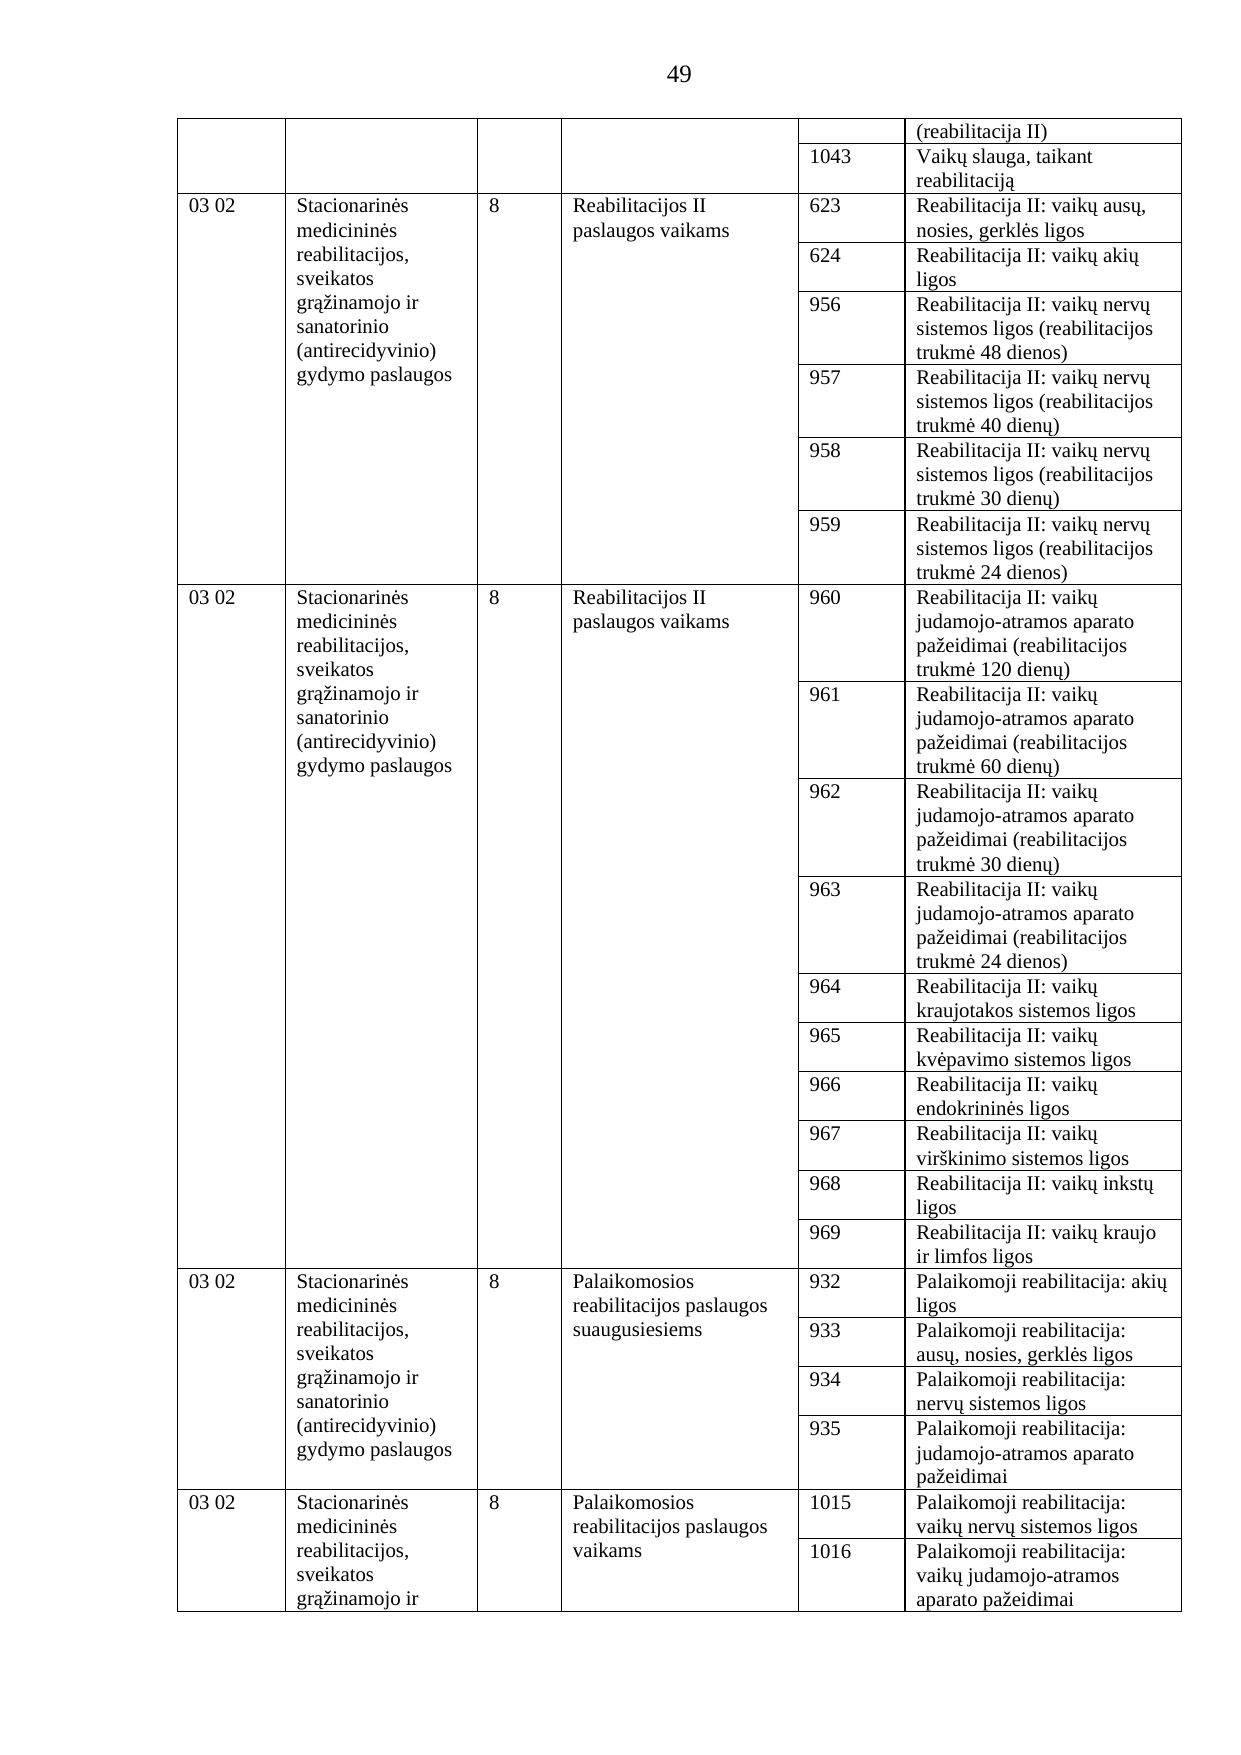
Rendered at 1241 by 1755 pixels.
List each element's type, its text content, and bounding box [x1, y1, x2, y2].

table_cell Stacionarinės medicininės reabilitacijos, sveikatos grąžinamojo ir sanatorinio (antirecidyvinio) gydymo paslaugos [286, 194, 477, 584]
table_cell 935 [799, 1416, 904, 1488]
table_cell [178, 119, 285, 192]
table_cell [799, 119, 904, 143]
table_cell Palaikomoji reabilitacija: vaikų nervų sistemos ligos [906, 1490, 1181, 1538]
table_cell Palaikomosios reabilitacijos paslaugos suaugusiesiems [562, 1269, 798, 1488]
table_cell Reabilitacija II: vaikų kraujotakos sistemos ligos [906, 974, 1181, 1022]
table_cell 8 [478, 1269, 561, 1488]
table_cell 1016 [799, 1539, 904, 1611]
table_cell Reabilitacijos II paslaugos vaikams [562, 194, 798, 584]
table_cell 968 [799, 1171, 904, 1219]
table_cell [562, 119, 798, 192]
table_cell 966 [799, 1072, 904, 1120]
table_cell Reabilitacija II: vaikų kvėpavimo sistemos ligos [906, 1023, 1181, 1071]
table_cell 03 02 [178, 1269, 285, 1488]
table_cell Palaikomoji reabilitacija: ausų, nosies, gerklės ligos [906, 1318, 1181, 1366]
table_cell 959 [799, 511, 904, 584]
table_cell 8 [478, 1490, 561, 1611]
table_cell 933 [799, 1318, 904, 1366]
table_cell Reabilitacija II: vaikų nervų sistemos ligos (reabilitacijos trukmė 30 dienų) [906, 438, 1181, 510]
table_cell Palaikomosios reabilitacijos paslaugos vaikams [562, 1490, 798, 1611]
table_cell 956 [799, 292, 904, 364]
table_cell 965 [799, 1023, 904, 1071]
table_cell Reabilitacija II: vaikų virškinimo sistemos ligos [906, 1121, 1181, 1169]
table_cell 961 [799, 682, 904, 778]
table_cell 957 [799, 365, 904, 437]
table_cell 623 [799, 194, 904, 242]
table_cell 963 [799, 877, 904, 973]
table_cell Reabilitacija II: vaikų nervų sistemos ligos (reabilitacijos trukmė 40 dienų) [906, 365, 1181, 437]
table_cell Reabilitacijos II paslaugos vaikams [562, 585, 798, 1268]
table_cell 962 [799, 779, 904, 876]
table_cell Reabilitacija II: vaikų judamojo-atramos aparato pažeidimai (reabilitacijos trukmė 120 dienų) [906, 585, 1181, 681]
table_cell 964 [799, 974, 904, 1022]
table_cell Reabilitacija II: vaikų judamojo-atramos aparato pažeidimai (reabilitacijos trukmė 60 dienų) [906, 682, 1181, 778]
table_cell Palaikomoji reabilitacija: nervų sistemos ligos [906, 1367, 1181, 1415]
table_cell 958 [799, 438, 904, 510]
table_cell 1015 [799, 1490, 904, 1538]
table_cell Reabilitacija II: vaikų inkstų ligos [906, 1171, 1181, 1219]
table_cell Palaikomoji reabilitacija: akių ligos [906, 1269, 1181, 1317]
table_cell [478, 119, 561, 192]
table_cell Reabilitacija II: vaikų akių ligos [906, 243, 1181, 291]
table_cell 03 02 [178, 585, 285, 1268]
table_cell Stacionarinės medicininės reabilitacijos, sveikatos grąžinamojo ir [286, 1490, 477, 1611]
table_cell Reabilitacija II: vaikų nervų sistemos ligos (reabilitacijos trukmė 24 dienos) [906, 511, 1181, 584]
table_cell 969 [799, 1220, 904, 1268]
table_cell 932 [799, 1269, 904, 1317]
table_cell 960 [799, 585, 904, 681]
table_cell Reabilitacija II: vaikų endokrininės ligos [906, 1072, 1181, 1120]
table_cell 03 02 [178, 1490, 285, 1611]
table_cell Reabilitacija II: vaikų judamojo-atramos aparato pažeidimai (reabilitacijos trukmė 24 dienos) [906, 877, 1181, 973]
table_cell 934 [799, 1367, 904, 1415]
table_cell Reabilitacija II: vaikų nervų sistemos ligos (reabilitacijos trukmė 48 dienos) [906, 292, 1181, 364]
table_cell (reabilitacija II) [906, 119, 1181, 143]
table_cell Reabilitacija II: vaikų ausų, nosies, gerklės ligos [906, 194, 1181, 242]
table_cell Vaikų slauga, taikant reabilitaciją [906, 144, 1181, 192]
table_cell Palaikomoji reabilitacija: vaikų judamojo-atramos aparato pažeidimai [906, 1539, 1181, 1611]
table_cell 8 [478, 585, 561, 1268]
table_cell Palaikomoji reabilitacija: judamojo-atramos aparato pažeidimai [906, 1416, 1181, 1488]
table_cell 624 [799, 243, 904, 291]
table_cell Stacionarinės medicininės reabilitacijos, sveikatos grąžinamojo ir sanatorinio (antirecidyvinio) gydymo paslaugos [286, 585, 477, 1268]
table_cell Reabilitacija II: vaikų judamojo-atramos aparato pažeidimai (reabilitacijos trukmė 30 dienų) [906, 779, 1181, 876]
table_cell 1043 [799, 144, 904, 192]
table_cell 8 [478, 194, 561, 584]
table_cell [286, 119, 477, 192]
table_cell 967 [799, 1121, 904, 1169]
table_cell Reabilitacija II: vaikų kraujo ir limfos ligos [906, 1220, 1181, 1268]
table_cell 03 02 [178, 194, 285, 584]
table_cell Stacionarinės medicininės reabilitacijos, sveikatos grąžinamojo ir sanatorinio (antirecidyvinio) gydymo paslaugos [286, 1269, 477, 1488]
